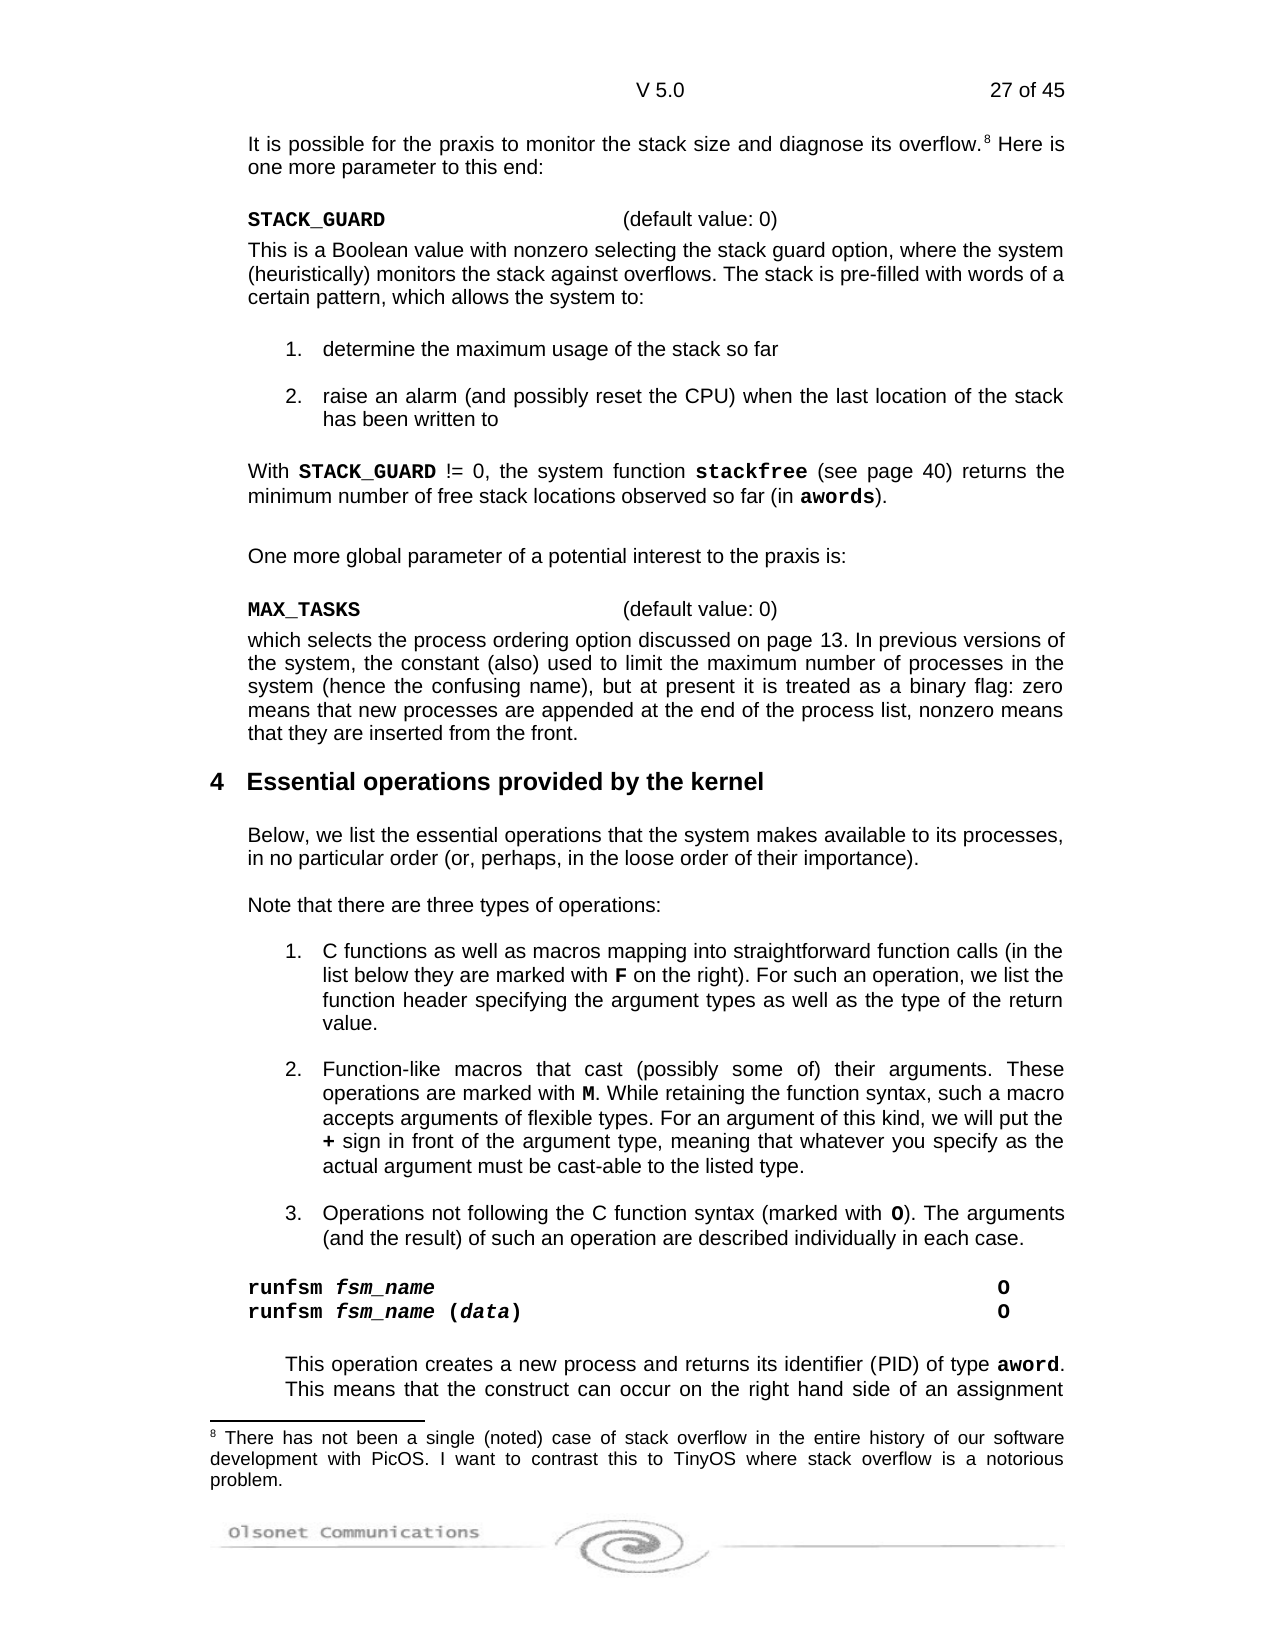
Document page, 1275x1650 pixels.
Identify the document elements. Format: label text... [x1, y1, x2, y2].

text It is possible for the praxis to monitor the stack size and diagnose its overflow. Here is one more parameter to this end: [248, 132, 1065, 179]
list C functions as well as macros mapping into straightforward function calls (in the list below they are marked with F on the right). For such an operation, we list the function header specifying the argument types as well as the type of the return value. [285, 940, 1065, 1035]
list raise an alarm (and possibly reset the CPU) when the last location of the stack has been written to [285, 384, 1065, 431]
text which selects the process ordering option discussed on page 13. In previous versions of the system, the constant (also) used to limit the maximum number of processes in the system (hence the confusing name), but at present it is treated as a binary flag: zero means that new processes are appended at the end of the process list, nonzero means that they are inserted from the front. [248, 628, 1065, 745]
list determine the maximum usage of the stack so far [285, 338, 1065, 361]
text runfsm fsm_name O [247, 1277, 1065, 1301]
text This is a Boolean value with nonzero selecting the stack guard option, where the system (heuristically) monitors the stack against overflows. The stack is pre-filled with words of a certain pattern, which allows the system to: [248, 239, 1065, 308]
text Below, we list the essential operations that the system makes available to its processes, in no particular order (or, perhaps, in the loose order of their importance). [247, 824, 1065, 870]
text STACK_GUARD (default value: 0) [248, 208, 1065, 233]
text MAX_TASKS (default value: 0) [248, 597, 1065, 623]
text There has not been a single (noted) case of stack overflow in the entire history of our software development with PicOS. I want to contrast this to TinyOS where stack overflow is a notorious problem. [210, 1427, 1065, 1490]
subtitle Essential operations provided by the kernel [210, 768, 1065, 796]
text This operation creates a new process and returns its identifier (PID) of type aword. This means that the construct can occur on the right hand side of an assignment [285, 1352, 1065, 1401]
list Operations not following the C function syntax (marked with O). The arguments (and the result) of such an operation are described individually in each case. [285, 1201, 1065, 1249]
text Note that there are three types of operations: [247, 893, 1065, 917]
text One more global parameter of a potential interest to the praxis is: [248, 545, 1065, 568]
text runfsm fsm_name (data) O [247, 1301, 1065, 1324]
picture [210, 1504, 1065, 1596]
text With STACK_GUARD != 0, the system function stackfree (see page 41) returns the minimum number of free stack locations observed so far (in awords). [248, 460, 1065, 510]
list Function-like macros that cast (possibly some of) their arguments. These operations are marked with M. While retaining the function syntax, such a macro accepts arguments of flexible types. For an argument of this kind, we will put the + sign in front of the argument type, meaning that whatever you specify as the actual argument must be cast-able to the listed type. [285, 1058, 1065, 1178]
